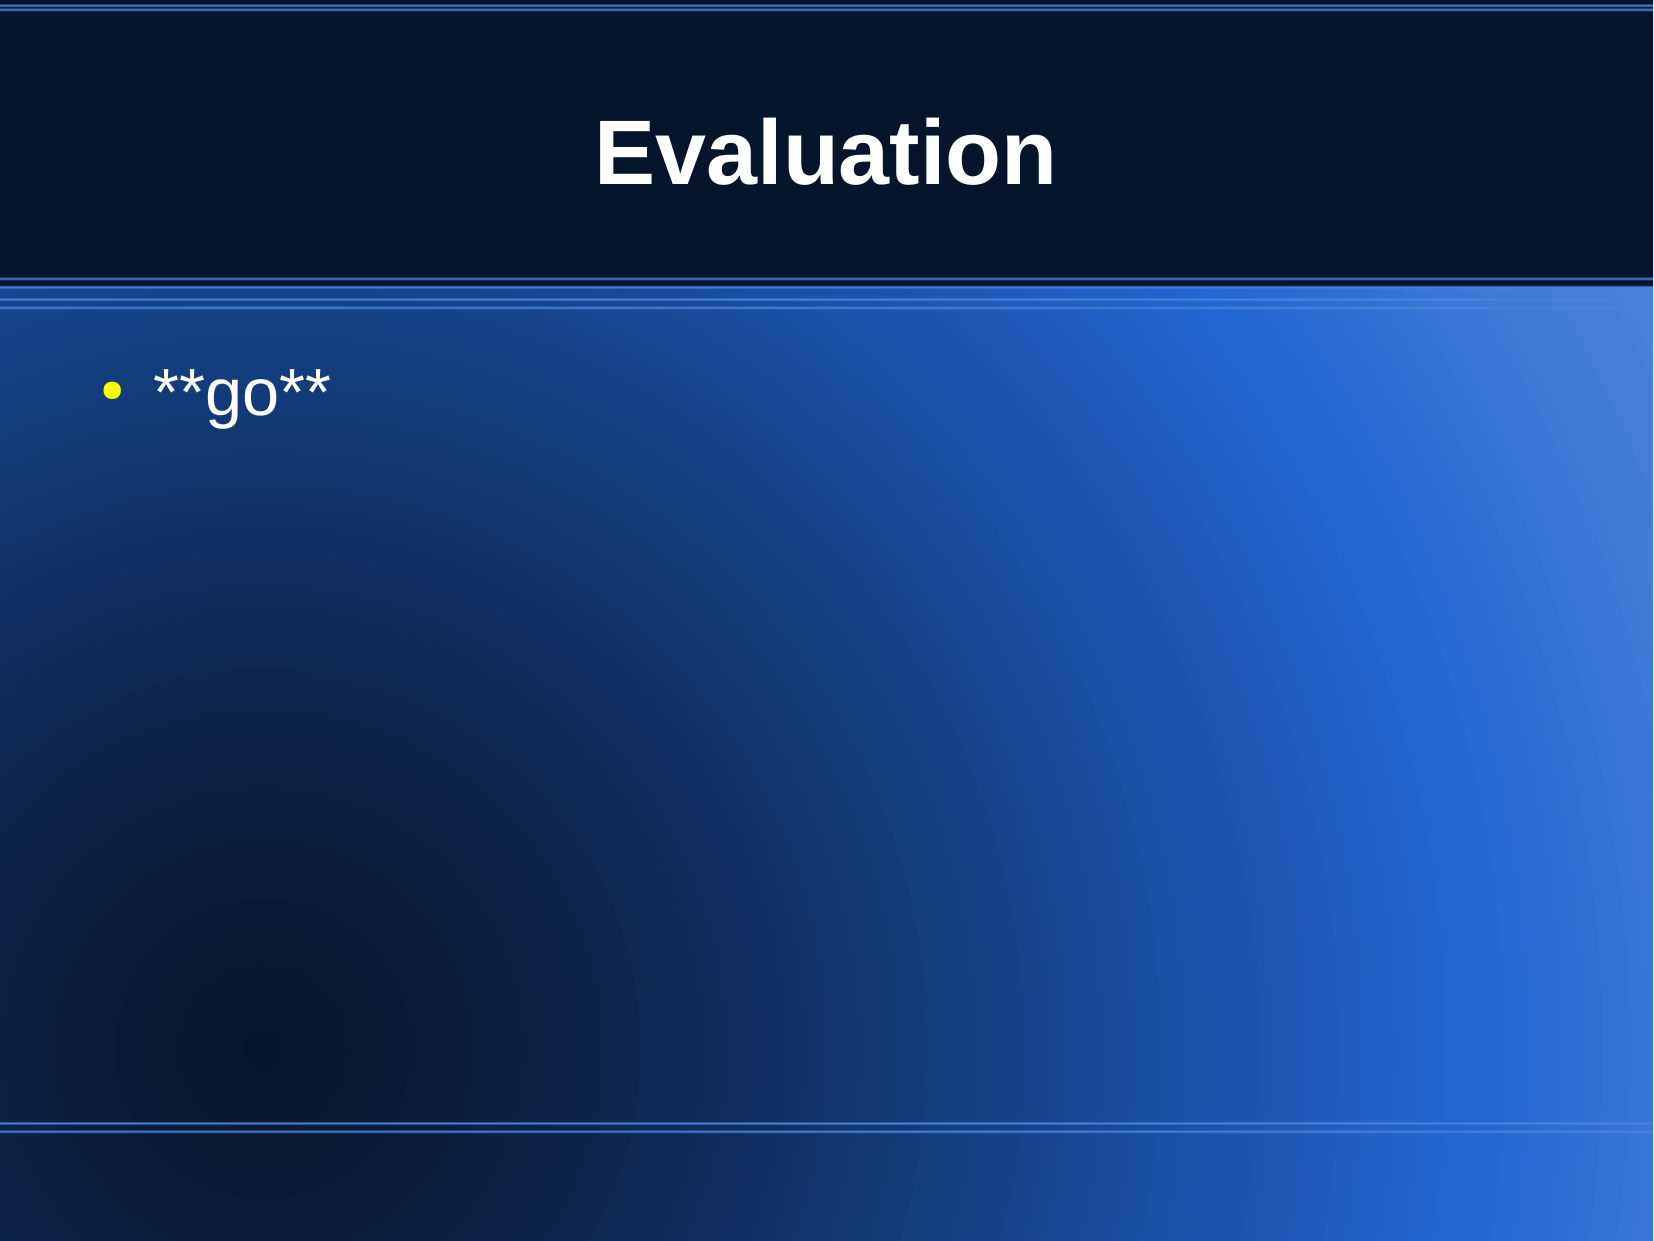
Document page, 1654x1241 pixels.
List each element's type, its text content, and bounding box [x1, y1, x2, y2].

picture [0, 0, 1654, 1241]
list **go** [82, 355, 1571, 1058]
title Evaluation [82, 49, 1571, 257]
